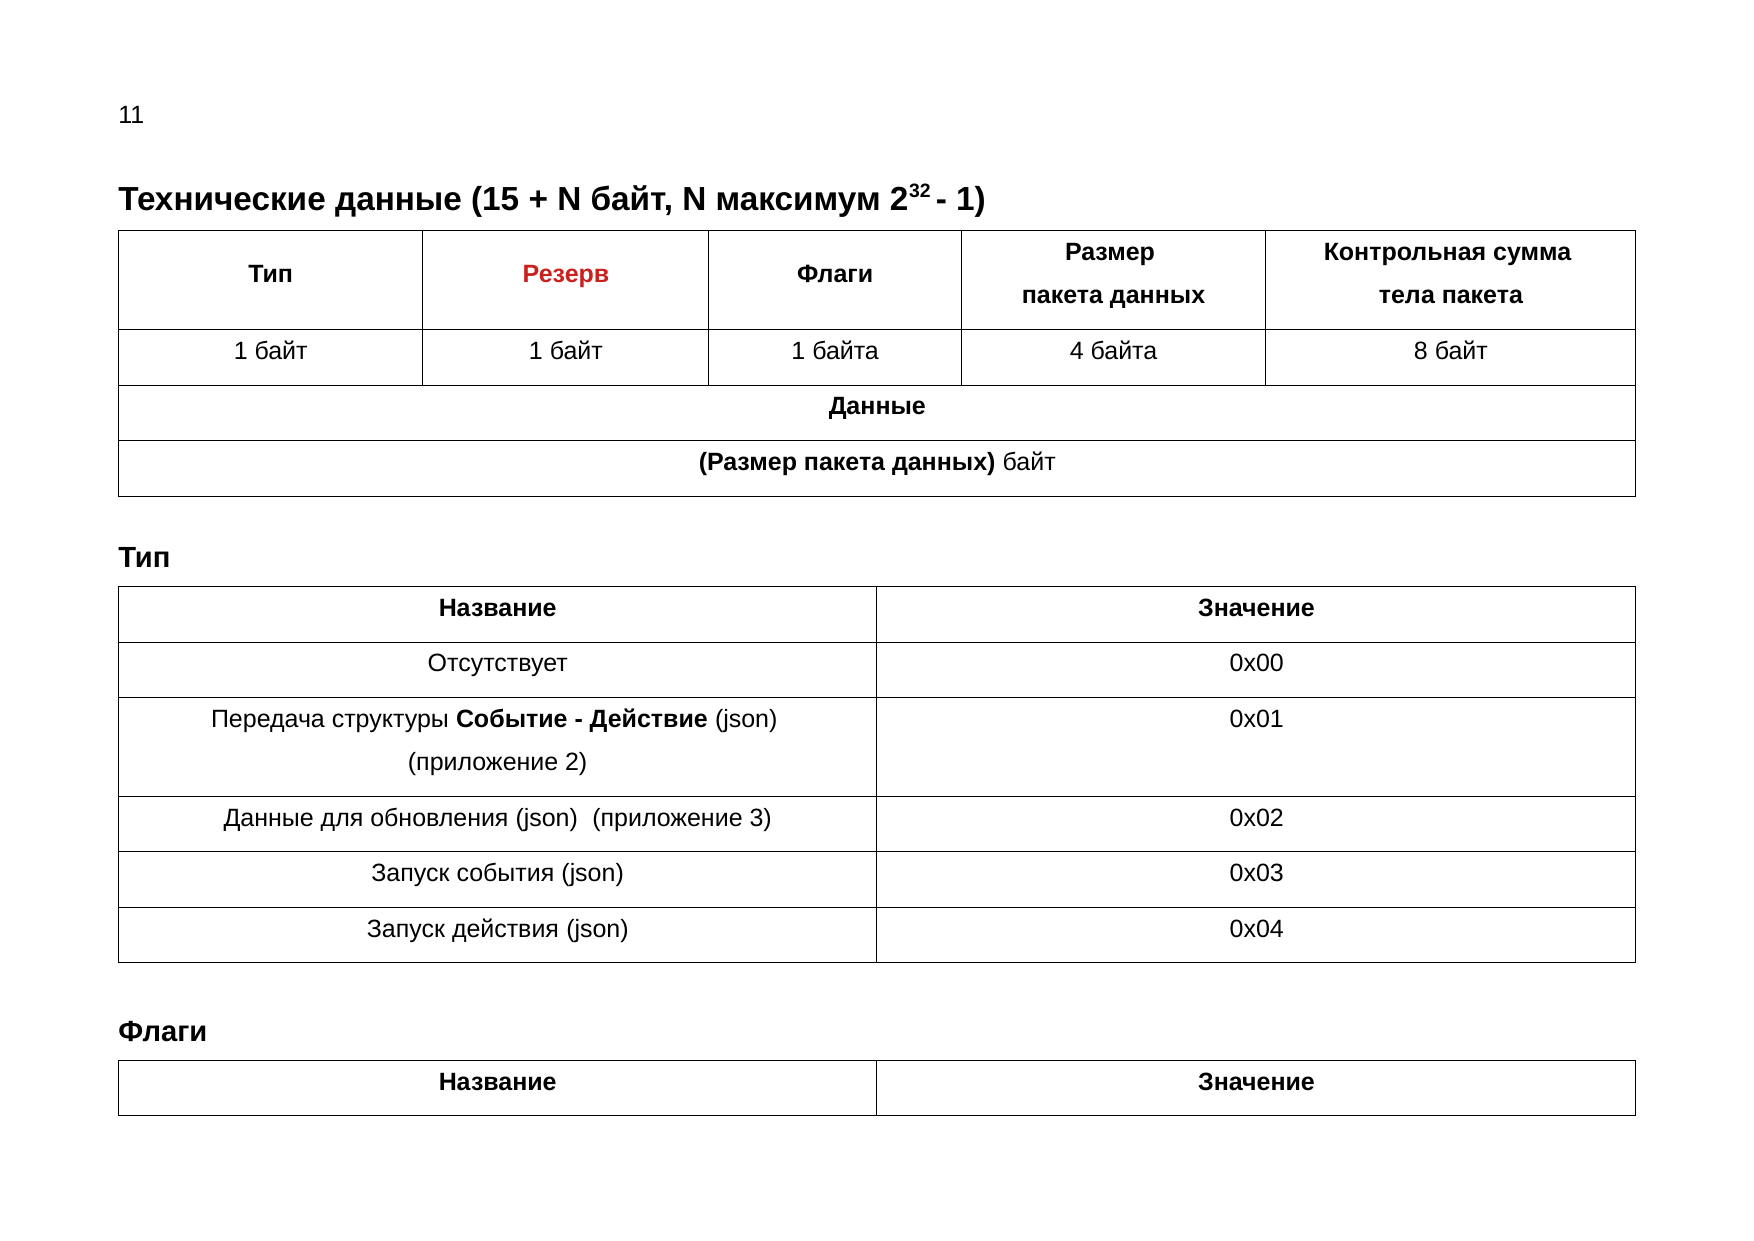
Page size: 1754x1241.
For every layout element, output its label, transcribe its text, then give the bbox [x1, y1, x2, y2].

table_header Название [119, 587, 876, 642]
table_cell 1 байт [423, 330, 708, 384]
table_cell 1 байта [709, 330, 961, 384]
table_cell Передача структуры Событие - Действие (json) (приложение 2) [119, 698, 876, 796]
table_cell Запуск события (json) [119, 852, 876, 907]
table_cell Данные [119, 386, 1635, 440]
table_cell 8 байт [1266, 330, 1635, 384]
table_header Флаги [709, 231, 961, 329]
table_header Контрольная сумма тела пакета [1266, 231, 1635, 329]
table_cell (Размер пакета данных) байт [119, 441, 1635, 496]
table_cell 0x02 [877, 797, 1635, 851]
subtitle Флаги [118, 1014, 1636, 1047]
table_cell 1 байт [119, 330, 422, 384]
table_header Название [119, 1061, 876, 1115]
table_header Размер пакета данных [962, 231, 1265, 329]
table_header Резерв [423, 231, 708, 329]
table_cell 0x04 [877, 908, 1635, 962]
table_cell 0x03 [877, 852, 1635, 907]
subtitle Технические данные (15 + N байт, N максимум 232 - 1) [118, 179, 1636, 218]
table_header Значение [877, 587, 1635, 642]
table_cell Отсутствует [119, 643, 876, 697]
table_header Тип [119, 231, 422, 329]
table_cell 0x00 [877, 643, 1635, 697]
table_cell 0x01 [877, 698, 1635, 796]
table_header Значение [877, 1061, 1635, 1115]
subtitle Тип [118, 540, 1636, 573]
table_cell 4 байта [962, 330, 1265, 384]
table_cell Данные для обновления (json) (приложение 3) [119, 797, 876, 851]
table_cell Запуск действия (json) [119, 908, 876, 962]
